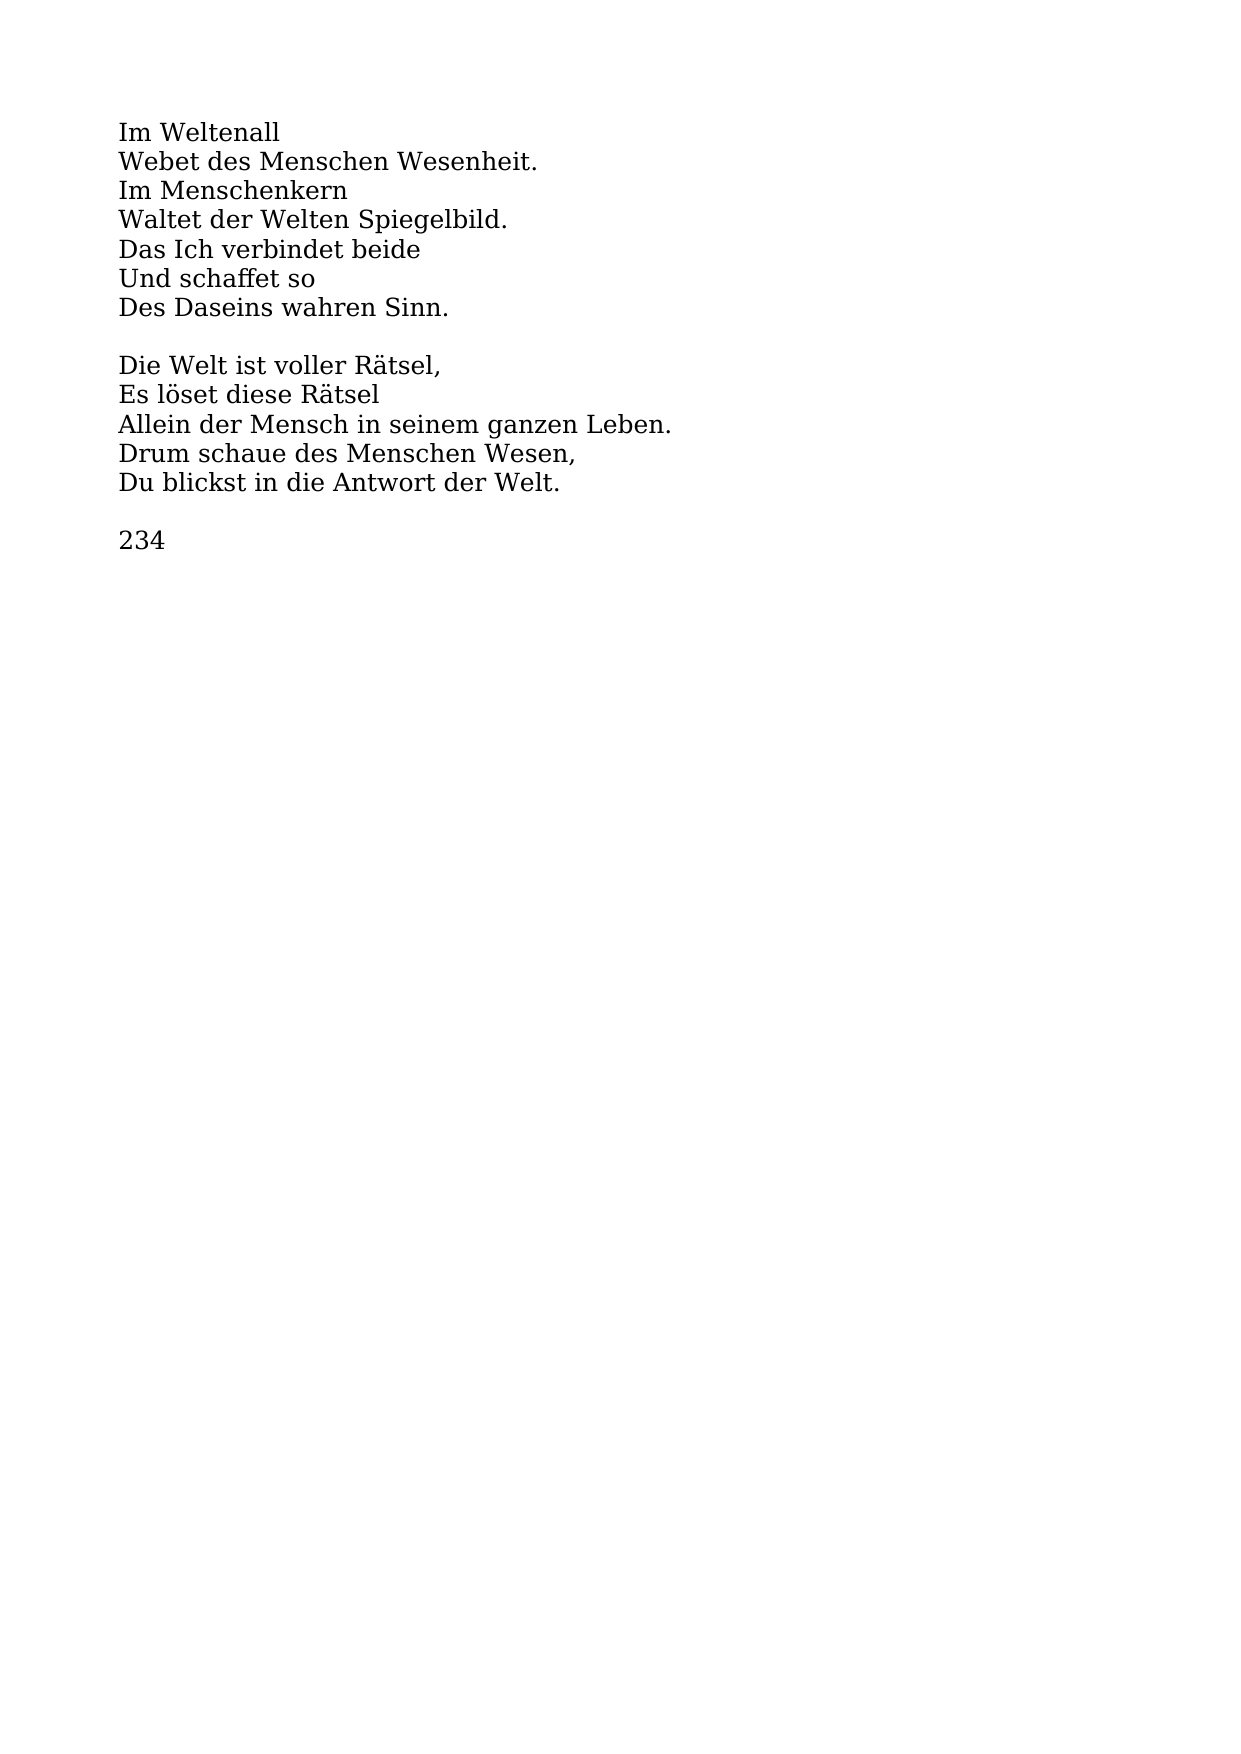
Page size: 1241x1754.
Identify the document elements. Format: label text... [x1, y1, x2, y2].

text 234 [118, 526, 1122, 556]
text Die Welt ist voller Rätsel, [118, 351, 1122, 381]
text Im Weltenall [118, 118, 1122, 147]
text Drum schaue des Menschen Wesen, [118, 439, 1122, 468]
text Im Menschenkern [118, 176, 1122, 206]
text Des Daseins wahren Sinn. [118, 293, 1122, 322]
text Waltet der Welten Spiegelbild. [118, 206, 1122, 235]
text Webet des Menschen Wesenheit. [118, 147, 1122, 176]
text Es löset diese Rätsel [118, 381, 1122, 410]
text Und schaffet so [118, 264, 1122, 293]
text Allein der Mensch in seinem ganzen Leben. [118, 410, 1122, 439]
text Das Ich verbindet beide [118, 235, 1122, 264]
text Du blickst in die Antwort der Welt. [118, 468, 1122, 497]
